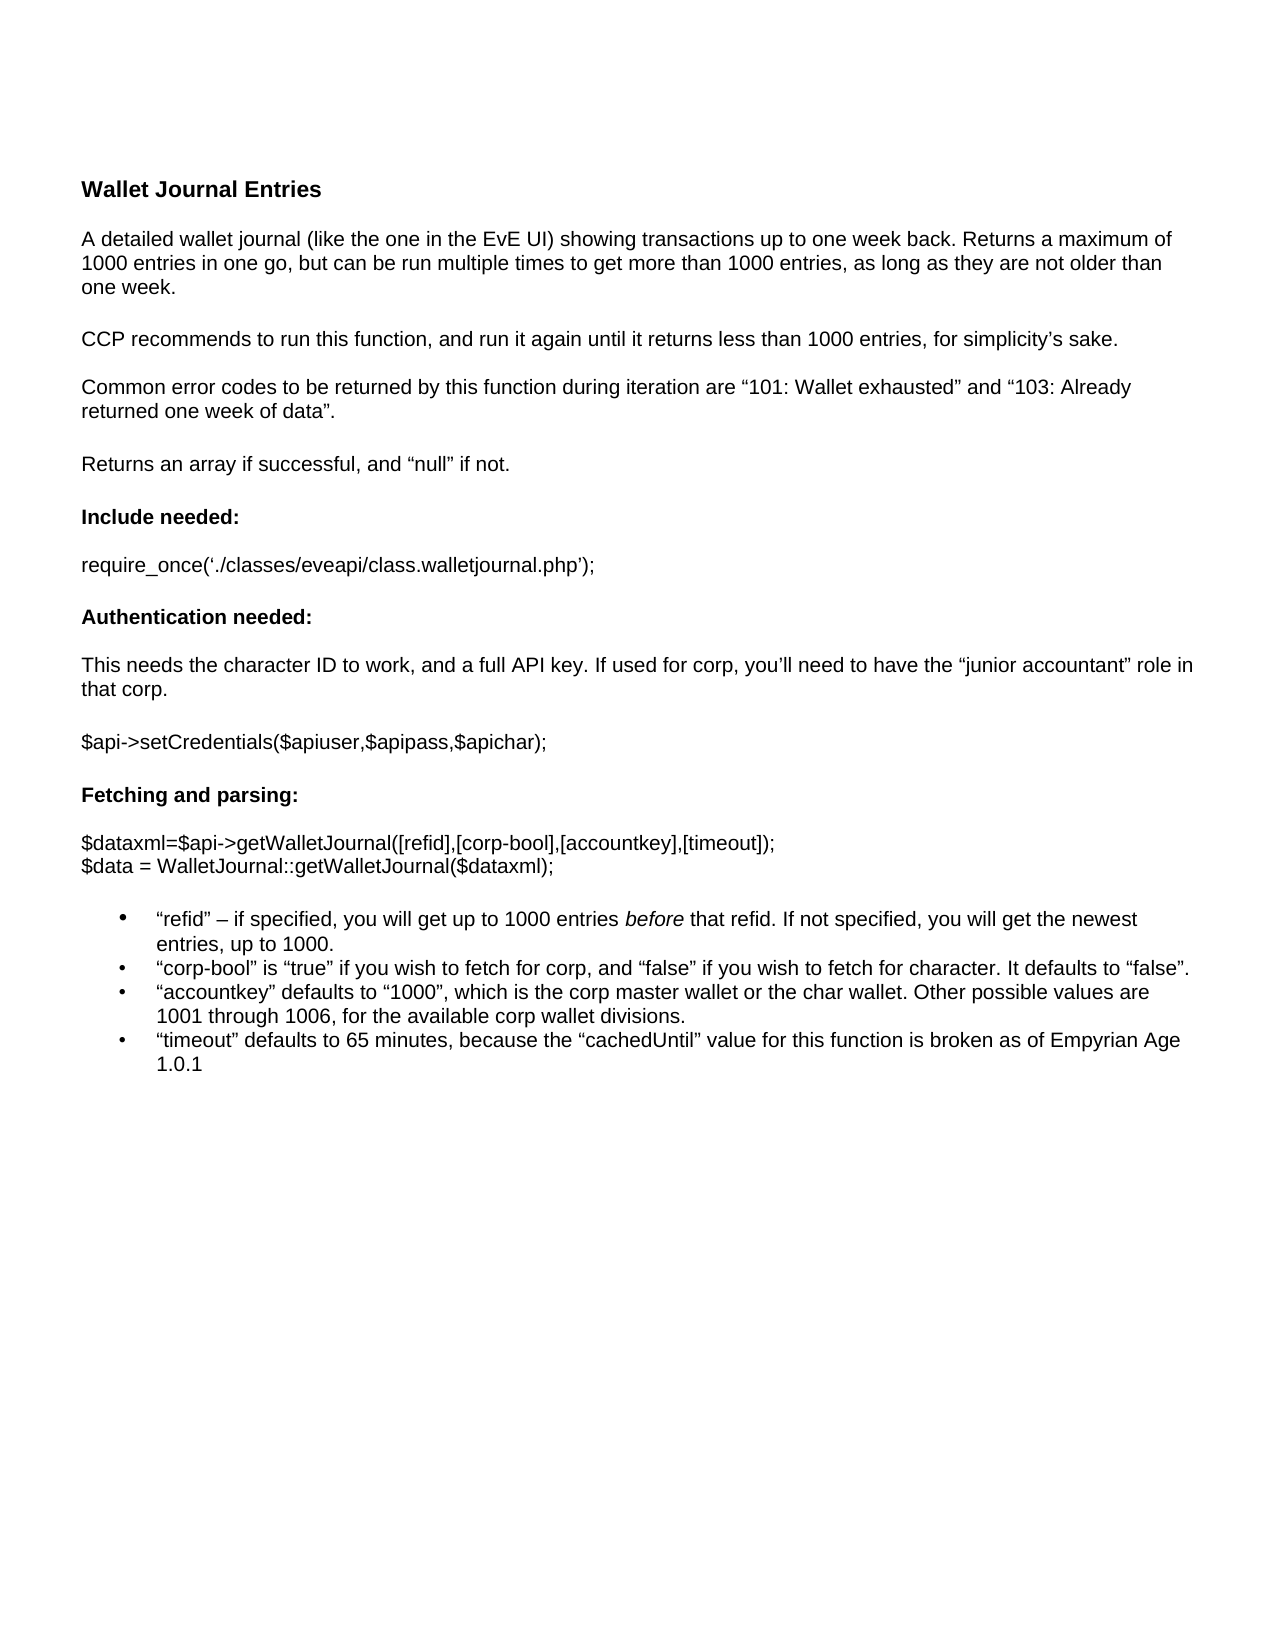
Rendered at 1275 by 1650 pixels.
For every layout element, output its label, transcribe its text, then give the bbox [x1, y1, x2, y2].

text Wallet Journal Entries [81, 176, 1198, 203]
text Common error codes to be returned by this function during iteration are “101: Wallet exhausted” and “103: Already returned one week of data”. [81, 375, 1198, 423]
list “refid” – if specified, you will get up to 1000 entries before that refid. If not specified, you will get the newest entries, up to 1000. [119, 907, 1198, 956]
list “corp-bool” is “true” if you wish to fetch for corp, and “false” if you wish to fetch for character. It defaults to “false”. [119, 956, 1198, 980]
text CCP recommends to run this function, and run it again until it returns less than 1000 entries, for simplicity’s sake. [81, 327, 1198, 351]
text Fetching and parsing: [81, 782, 1198, 806]
text $data = WalletJournal::getWalletJournal($dataxml); [81, 854, 1198, 878]
list “accountkey” defaults to “1000”, which is the corp master wallet or the char wallet. Other possible values are 1001 through 1006, for the available corp wallet divisions. [119, 980, 1198, 1028]
list “timeout” defaults to 65 minutes, because the “cachedUntil” value for this function is broken as of Empyrian Age 1.0.1 [119, 1028, 1198, 1076]
text Include needed: [81, 504, 1198, 528]
text This needs the character ID to work, and a full API key. If used for corp, you’ll need to have the “junior accountant” role in that corp. [81, 653, 1198, 701]
text $dataxml=$api->getWalletJournal([refid],[corp-bool],[accountkey],[timeout]); [81, 830, 1198, 854]
text A detailed wallet journal (like the one in the EvE UI) showing transactions up to one week back. Returns a maximum of 1000 entries in one go, but can be run multiple times to get more than 1000 entries, as long as they are not older than one week. [81, 227, 1198, 298]
text $api->setCredentials($apiuser,$apipass,$apichar); [81, 730, 1198, 754]
text require_once(‘./classes/eveapi/class.walletjournal.php’); [81, 552, 1198, 576]
text Returns an array if successful, and “null” if not. [81, 452, 1198, 476]
text Authentication needed: [81, 605, 1198, 629]
